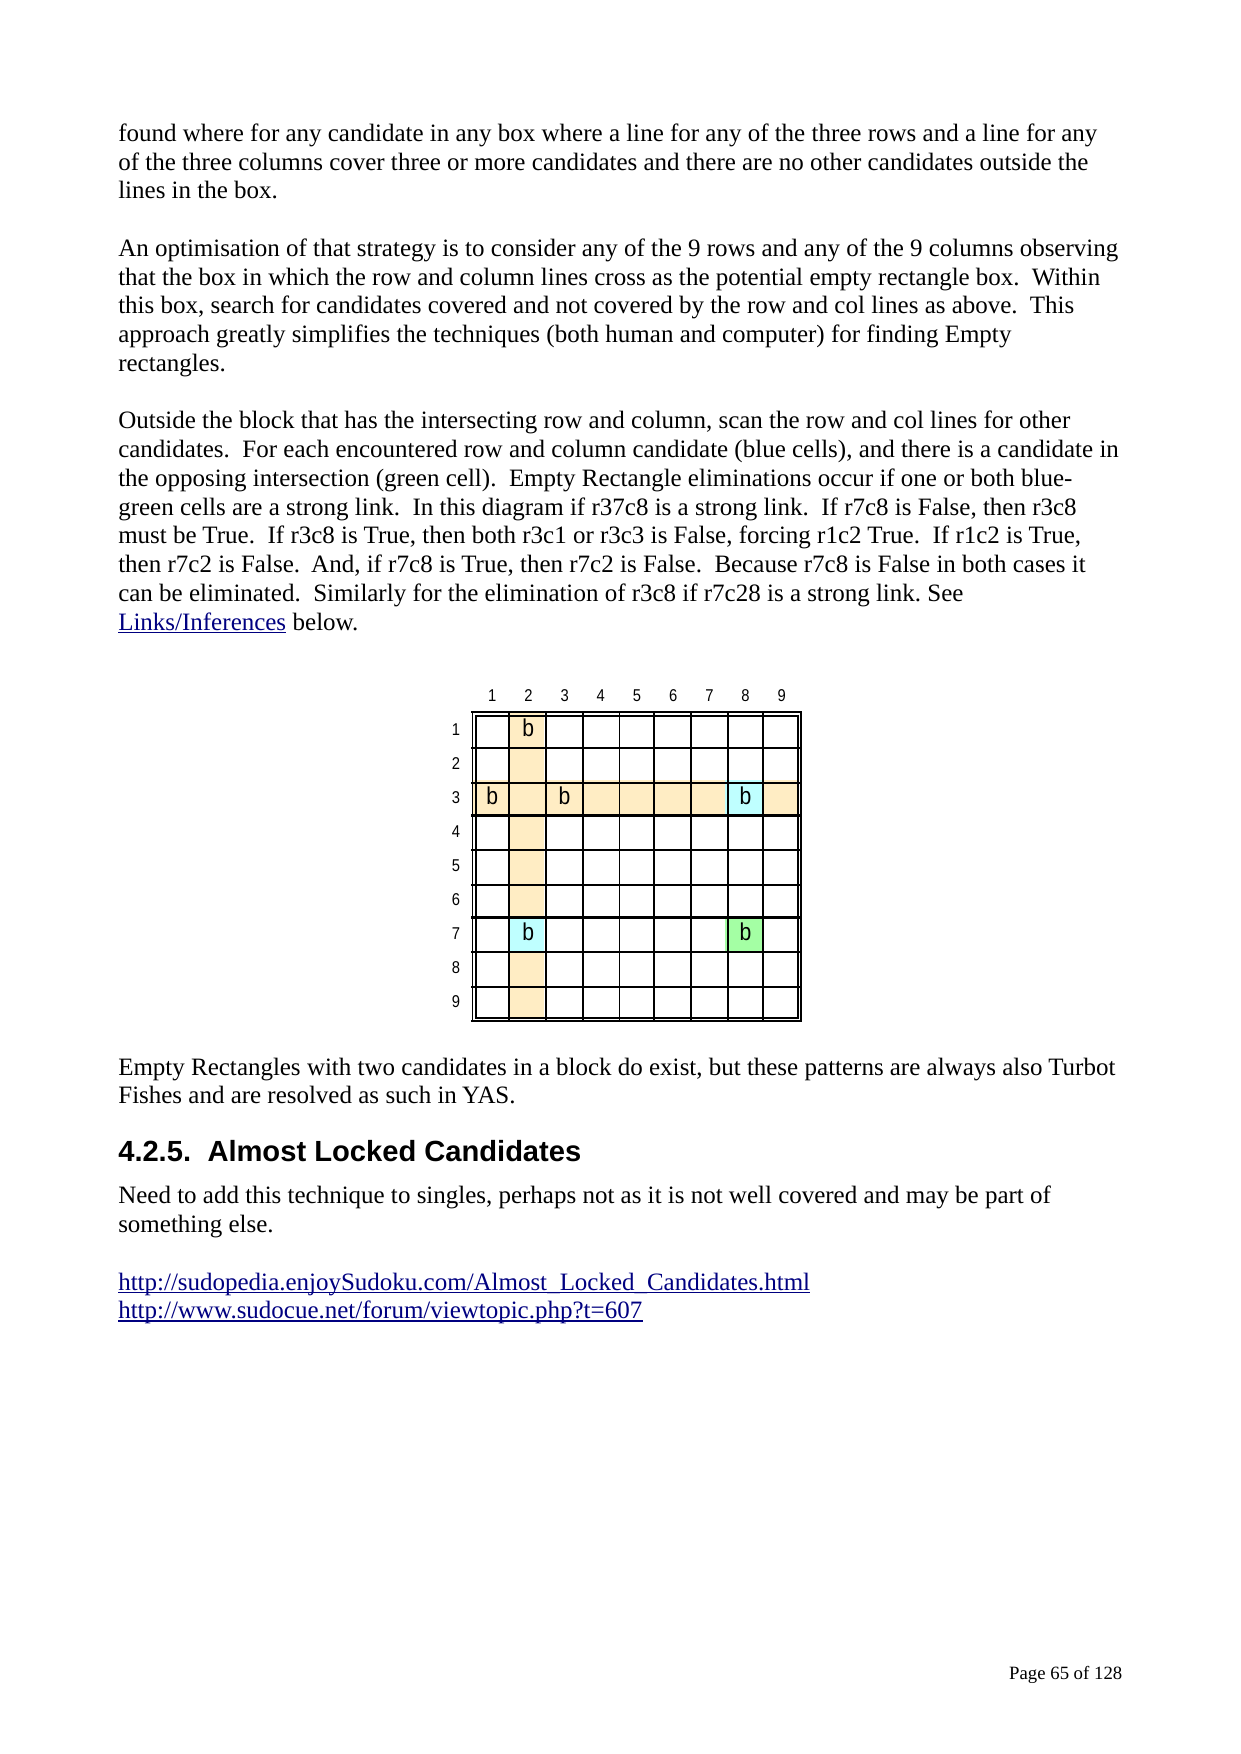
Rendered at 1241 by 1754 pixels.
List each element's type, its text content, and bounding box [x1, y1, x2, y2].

text http://www.sudocue.net/forum/viewtopic.php?t=607 [118, 1295, 1122, 1324]
text http://sudopedia.enjoySudoku.com/Almost_Locked_Candidates.html [118, 1267, 1122, 1295]
text An optimisation of that strategy is to consider any of the 9 rows and any of the 9 columns observing that the box in which the row and column lines cross as the potential empty rectangle box. Within this box, search for candidates covered and not covered by the row and col lines as above. This approach greatly simplifies the techniques (both human and computer) for finding Empty rectangles. [118, 233, 1122, 377]
text Outside the block that has the intersecting row and column, scan the row and col lines for other candidates. For each encountered row and column candidate (blue cells), and there is a candidate in the opposing intersection (green cell). Empty Rectangle eliminations occur if one or both blue-green cells are a strong link. In this diagram if r37c8 is a strong link. If r7c8 is False, then r3c8 must be True. If r3c8 is True, then both r3c1 or r3c3 is False, forcing r1c2 True. If r1c2 is True, then r7c2 is False. And, if r7c8 is True, then r7c2 is False. Because r7c8 is False in both cases it can be eliminated. Similarly for the elimination of r3c8 if r7c28 is a strong link. See Links/Inferences below. [118, 406, 1122, 636]
text found where for any candidate in any box where a line for any of the three rows and a line for any of the three columns cover three or more candidates and there are no other candidates outside the lines in the box. [118, 118, 1122, 204]
text Empty Rectangles with two candidates in a block do exist, but these patterns are always also Turbot Fishes and are resolved as such in YAS. [118, 1052, 1122, 1109]
subtitle Almost Locked Candidates [118, 1134, 1122, 1168]
text Need to add this technique to singles, perhaps not as it is not well covered and may be part of something else. [118, 1180, 1122, 1238]
